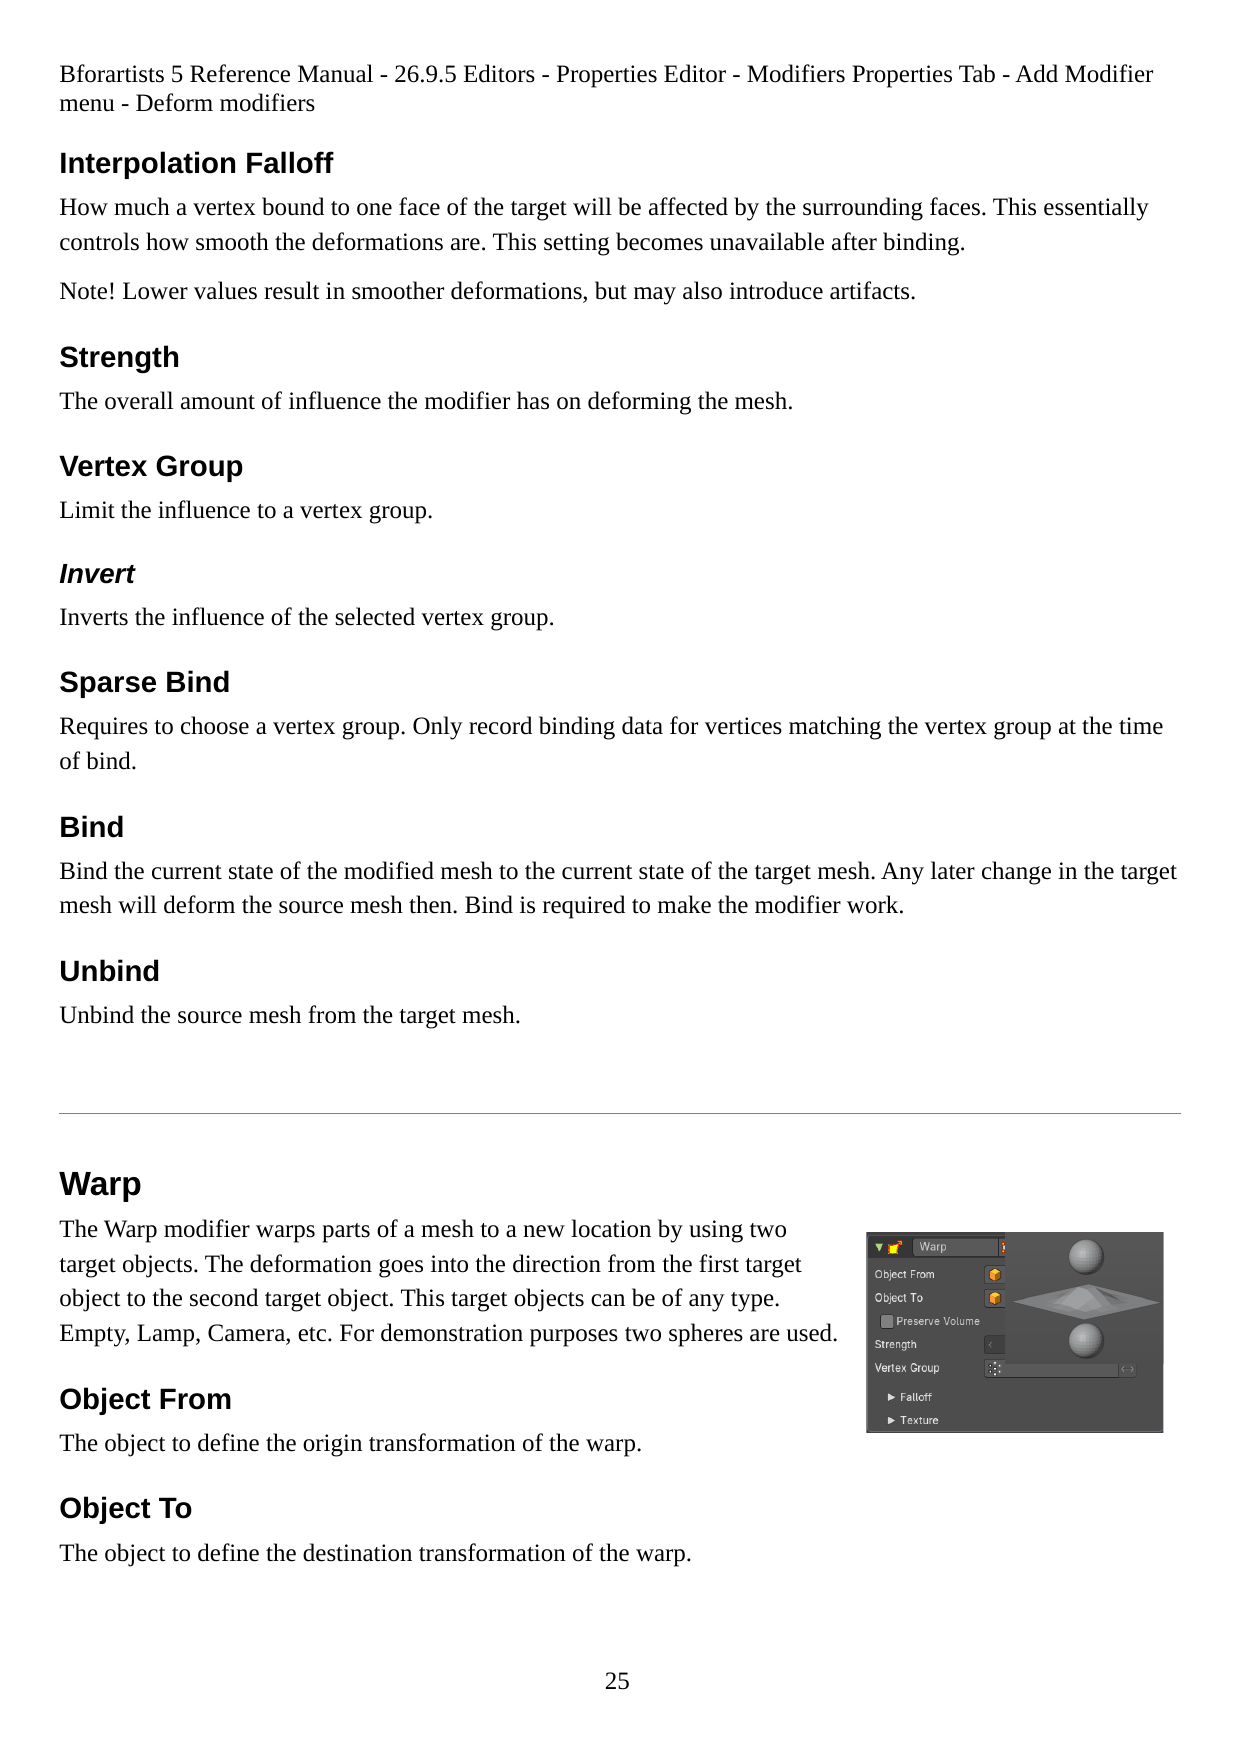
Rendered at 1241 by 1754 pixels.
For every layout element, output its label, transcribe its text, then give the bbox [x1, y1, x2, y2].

text Bind the current state of the modified mesh to the current state of the target mesh. Any later change in the target mesh will deform the source mesh then. Bind is required to make the modifier work. [59, 856, 1181, 919]
subtitle Invert [59, 557, 1181, 589]
subtitle Strength [59, 339, 1181, 373]
text The overall amount of influence the modifier has on deforming the mesh. [59, 386, 1181, 414]
subtitle Object From [59, 1382, 866, 1415]
subtitle Interpolation Falloff [59, 146, 1181, 180]
subtitle Sparse Bind [59, 665, 1181, 699]
subtitle Vertex Group [59, 449, 1181, 483]
text How much a vertex bound to one face of the target will be affected by the surrounding faces. This essentially controls how smooth the deformations are. This setting becomes unavailable after binding. [59, 192, 1181, 256]
subtitle Bind [59, 809, 1181, 843]
text Unbind the source mesh from the target mesh. [59, 1000, 1181, 1029]
text The Warp modifier warps parts of a mesh to a new location by using two target objects. The deformation goes into the direction from the first target object to the second target object. This target objects can be of any type. Empty, Lamp, Camera, etc. For demonstration purposes two spheres are used. [59, 1214, 1181, 1347]
text The object to define the destination transformation of the warp. [59, 1538, 1181, 1566]
subtitle Unbind [59, 954, 1181, 988]
subtitle Warp [59, 1163, 1181, 1202]
text Inverts the influence of the selected vertex group. [59, 602, 1181, 630]
text The object to define the origin transformation of the warp. [59, 1428, 1181, 1457]
subtitle Object To [59, 1491, 1181, 1525]
text Requires to choose a vertex group. Only record binding data for vertices matching the vertex group at the time of bind. [59, 711, 1181, 775]
picture [866, 1232, 1164, 1433]
subtitle [1164, 1382, 1181, 1415]
text Limit the influence to a vertex group. [59, 496, 1181, 524]
text Note! Lower values result in smoother deformations, but may also introduce artifacts. [59, 276, 1181, 304]
